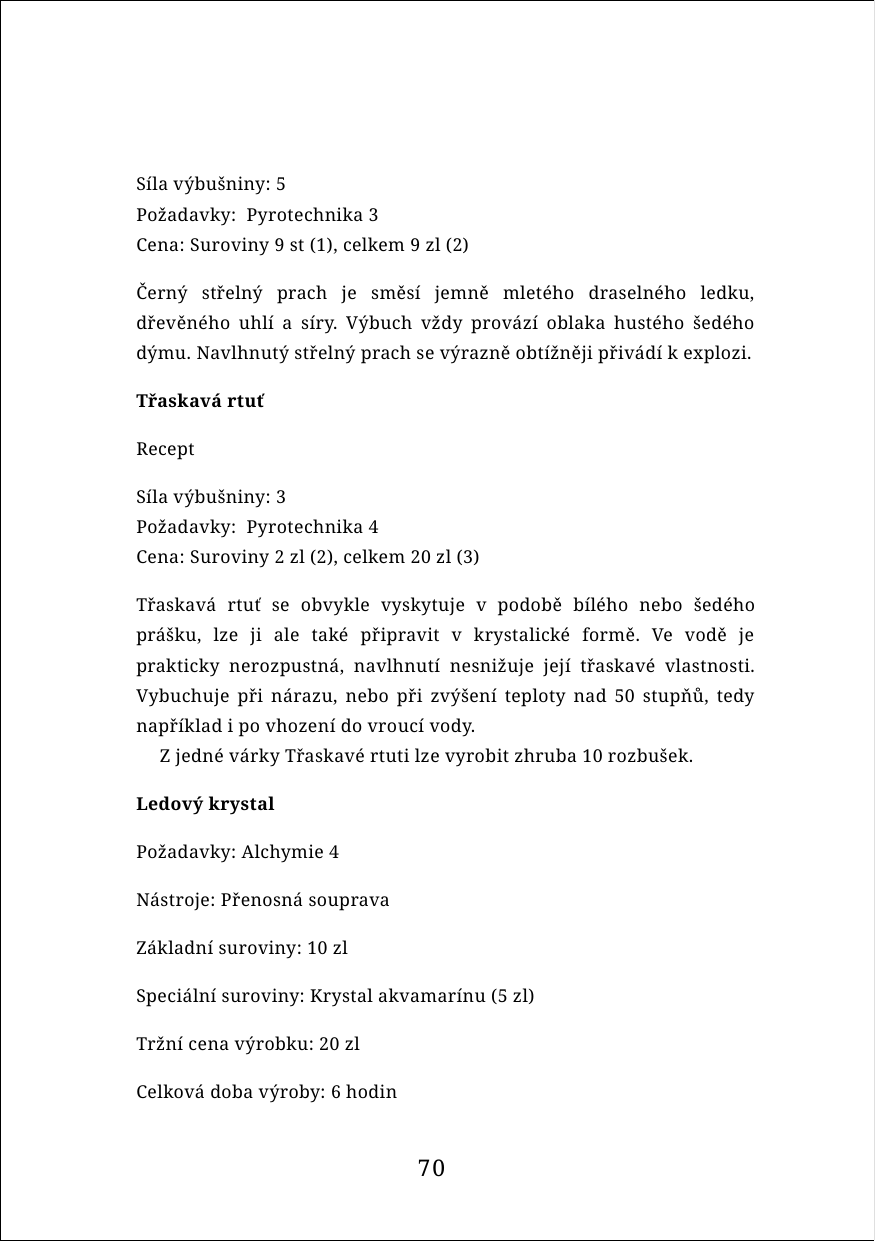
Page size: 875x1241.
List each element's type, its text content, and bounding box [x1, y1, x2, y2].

text Speciální suroviny: Krystal akvamarínu (5 zl) [136, 983, 756, 1007]
text Základní suroviny: 10 zl [136, 935, 756, 959]
text Celková doba výroby: 6 hodin [136, 1079, 756, 1103]
text Nástroje: Přenosná souprava [136, 887, 756, 912]
text Třaskavá rtuť se obvykle vyskytuje v podobě bílého nebo šedého prášku, lze ji ale také připravit v krystalické formě. Ve vodě je prakticky nerozpustná, navlhnutí nesnižuje její třaskavé vlastnosti. Vybuchuje při nárazu, nebo při zvýšení teploty nad 50 stupňů, tedy například i po vhození do vroucí vody. Z jedné várky Třaskavé rtuti lze vyrobit zhruba 10 rozbušek. [136, 593, 756, 768]
text Třaskavá rtuť [136, 388, 756, 413]
text Síla výbušniny: 3 Požadavky: Pyrotechnika 4 Cena: Suroviny 2 zl (2), celkem 20 zl (3) [136, 484, 756, 569]
text Recept [136, 436, 756, 461]
text Černý střelný prach je směsí jemně mletého draselného ledku, dřevěného uhlí a síry. Výbuch vždy provází oblaka hustého šedého dýmu. Navlhnutý střelný prach se výrazně obtížněji přivádí k explozi. [136, 280, 756, 365]
text Tržní cena výrobku: 20 zl [136, 1031, 756, 1055]
text Síla výbušniny: 5 Požadavky: Pyrotechnika 3 Cena: Suroviny 9 st (1), celkem 9 zl (2) [136, 172, 756, 256]
text Ledový krystal [136, 792, 756, 816]
text Požadavky: Alchymie 4 [136, 839, 756, 864]
